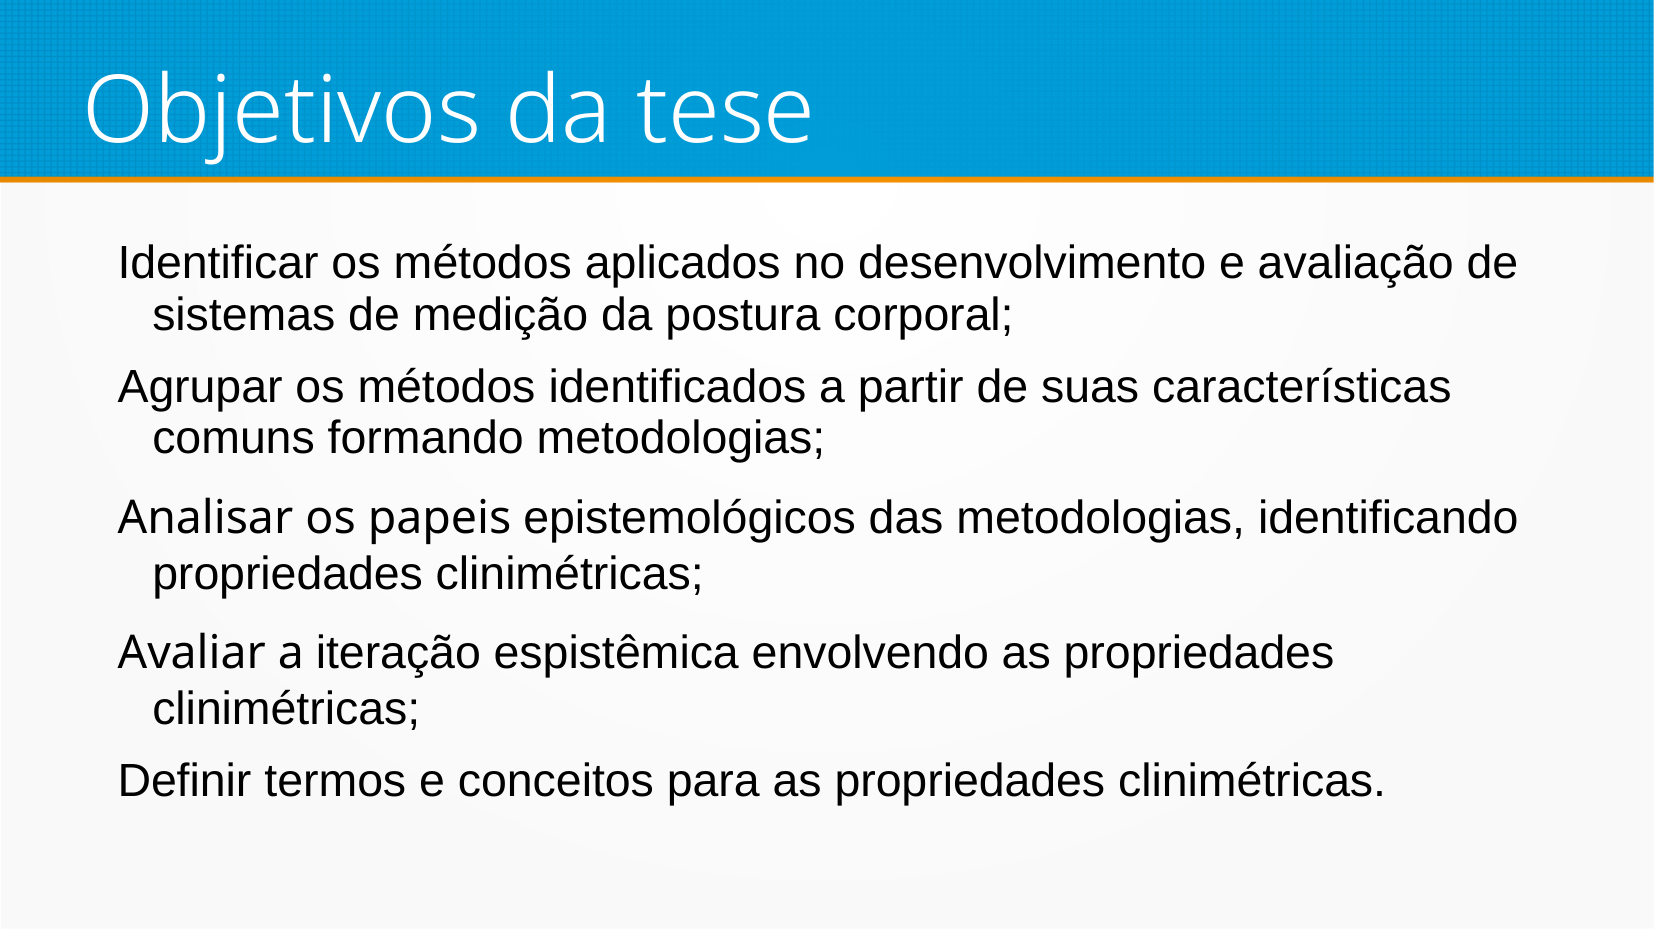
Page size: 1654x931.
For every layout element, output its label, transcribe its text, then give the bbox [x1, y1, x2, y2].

list Identificar os métodos aplicados no desenvolvimento e avaliação de sistemas de medição da postura corporal; Agrupar os métodos identificados a partir de suas características comuns formando metodologias; Analisar os papeis epistemológicos das metodologias, identificando propriedades clinimétricas; Avaliar a iteração espistêmica envolvendo as propriedades clinimétricas; Definir termos e conceitos para as propriedades clinimétricas. [82, 236, 1563, 811]
picture [0, 177, 1654, 931]
title Objetivos da tese [82, 14, 1571, 171]
